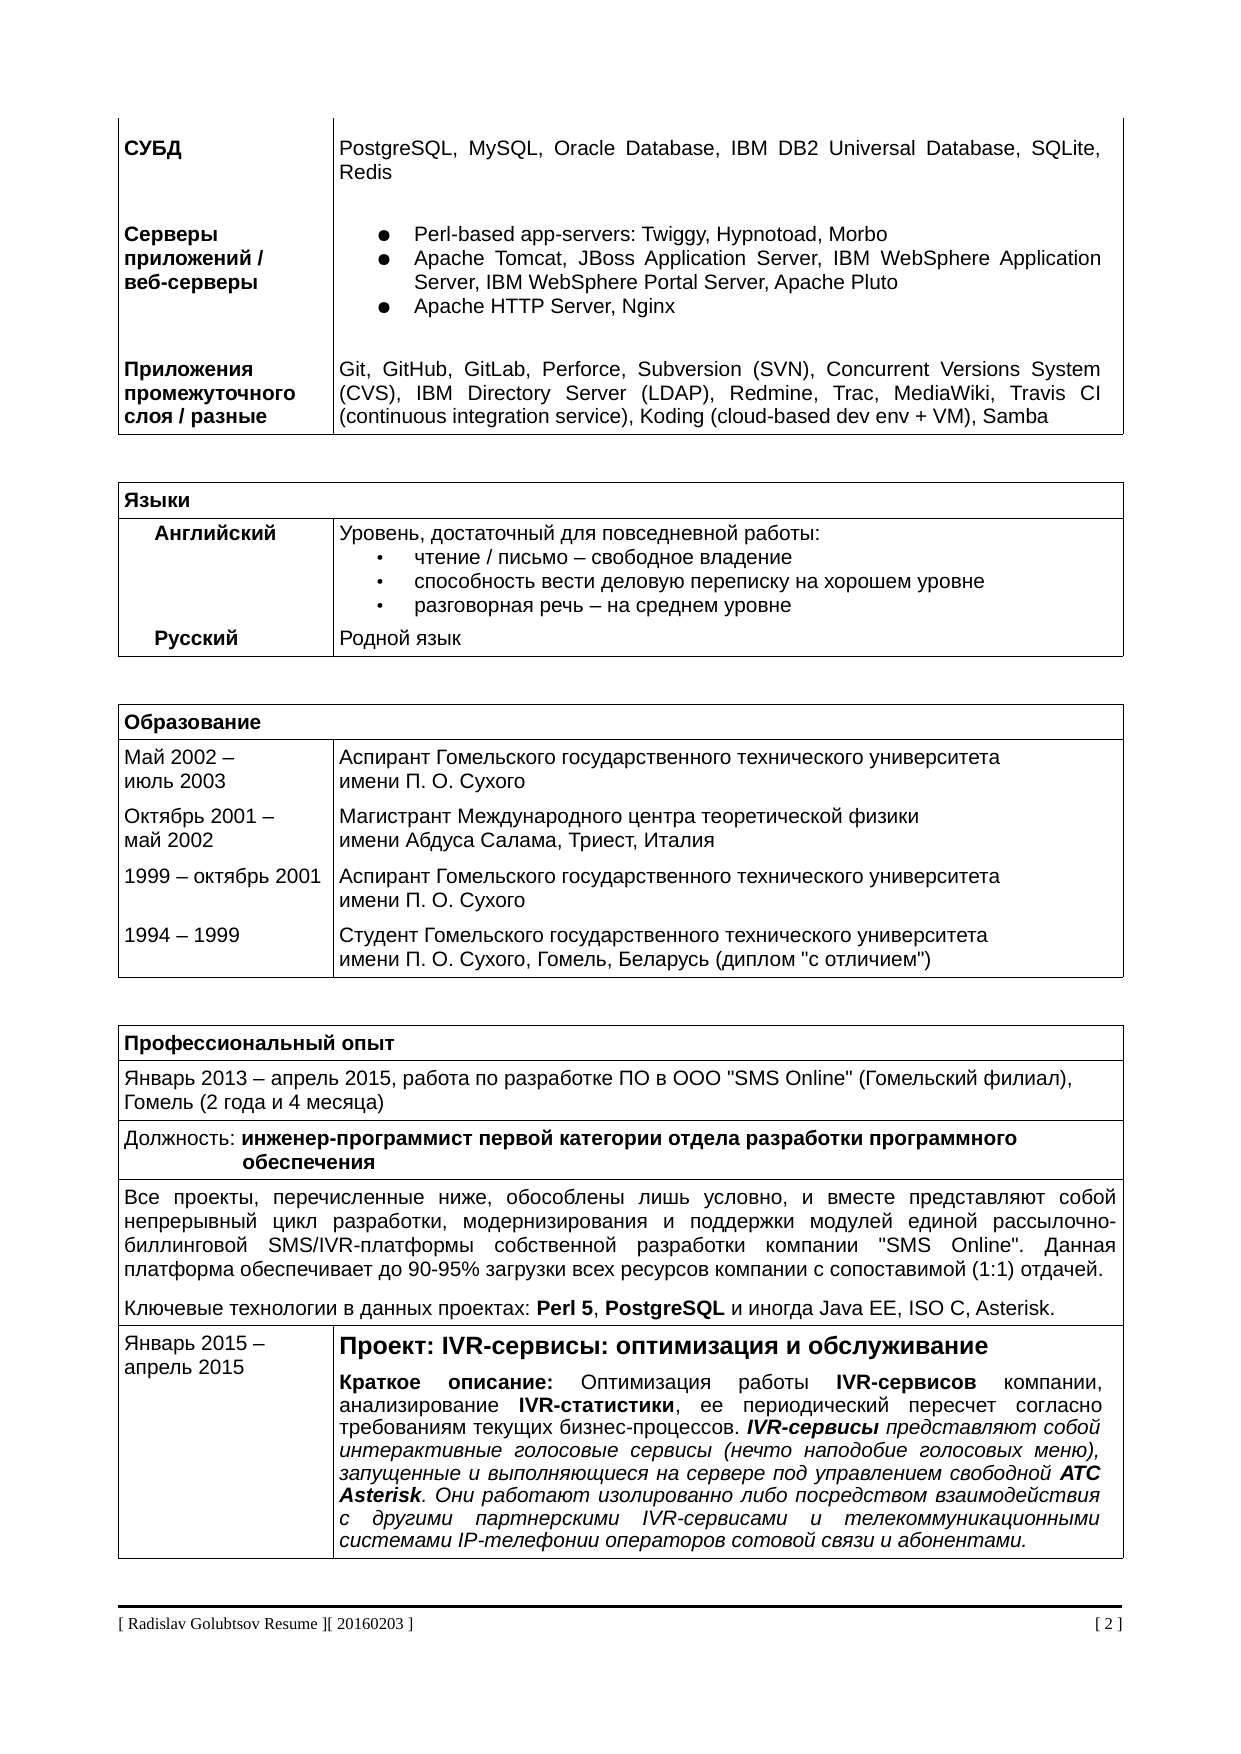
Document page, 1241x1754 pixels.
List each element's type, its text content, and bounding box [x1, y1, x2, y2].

table_cell Аспирант Гомельского государственного технического университета имени П. О. Сухого [334, 858, 1123, 917]
table_cell 1994 – 1999 [119, 918, 333, 977]
table_cell Январь 2015 – апрель 2015 [119, 1326, 333, 1558]
table_cell 1999 – октябрь 2001 [119, 858, 333, 917]
table_cell PostgreSQL, MySQL, Oracle Database, IBM DB2 Universal Database, SQLite, Redis [334, 118, 1123, 204]
table_header Языки [119, 483, 1123, 518]
table_cell Уровень, достаточный для повседневной работы: чтение / письмо – свободное владение способность вести деловую переписку на хорошем уровне разговорная речь – на среднем уровне [334, 519, 1123, 623]
table_cell СУБД [119, 118, 333, 204]
table_cell Магистрант Международного центра теоретической физики имени Абдуса Салама, Триест, Италия [334, 799, 1123, 858]
table_cell Серверы приложений / веб-серверы [119, 205, 333, 339]
table_cell Должность: инженер-программист первой категории отдела разработки программного обеспечения [119, 1121, 1123, 1179]
table_header Профессиональный опыт [119, 1026, 1123, 1060]
table_cell Январь 2013 – апрель 2015, работа по разработке ПО в ООО "SMS Online" (Гомельский филиал), Гомель (2 года и 4 месяца) [119, 1061, 1123, 1120]
table_cell Русский [119, 623, 333, 656]
table_header Образование [119, 705, 1123, 739]
table_cell Аспирант Гомельского государственного технического университета имени П. О. Сухого [334, 740, 1123, 799]
table_cell Все проекты, перечисленные ниже, обособлены лишь условно, и вместе представляют собой непрерывный цикл разработки, модернизирования и поддержки модулей единой рассылочно-биллинговой SMS/IVR-платформы собственной разработки компании "SMS Online". Данная платформа обеспечивает до 90-95% загрузки всех ресурсов компании с сопоставимой (1:1) отдачей. Ключевые технологии в данных проектах: Perl 5, PostgreSQL и иногда Java EE, ISO C, Asterisk. [119, 1180, 1123, 1325]
table_cell Май 2002 – июль 2003 [119, 740, 333, 799]
table_cell Проект: IVR-сервисы: оптимизация и обслуживание Краткое описание: Оптимизация работы IVR-сервисов компании, анализирование IVR-статистики, ее периодический пересчет согласно требованиям текущих бизнес-процессов. IVR-сервисы представляют собой интерактивные голосовые сервисы (нечто наподобие голосовых меню), запущенные и выполняющиеся на сервере под управлением свободной АТС Asterisk. Они работают изолированно либо посредством взаимодействия с другими партнерскими IVR-сервисами и телекоммуникационными системами IP-телефонии операторов сотовой связи и абонентами. [334, 1326, 1123, 1558]
table_cell Perl-based app-servers: Twiggy, Hypnotoad, Morbo Apache Tomcat, JBoss Application Server, IBM WebSphere Application Server, IBM WebSphere Portal Server, Apache Pluto Apache HTTP Server, Nginx [334, 205, 1123, 339]
table_cell Приложения промежуточного слоя / разные [119, 339, 333, 434]
table_cell Английский [119, 519, 333, 623]
table_cell Студент Гомельского государственного технического университета имени П. О. Сухого, Гомель, Беларусь (диплом "с отличием") [334, 918, 1123, 977]
table_cell Git, GitHub, GitLab, Perforce, Subversion (SVN), Concurrent Versions System (CVS), IBM Directory Server (LDAP), Redmine, Trac, MediaWiki, Travis CI (continuous integration service), Koding (cloud-based dev env + VM), Samba [334, 339, 1123, 434]
table_cell Октябрь 2001 – май 2002 [119, 799, 333, 858]
table_cell Родной язык [334, 623, 1123, 656]
